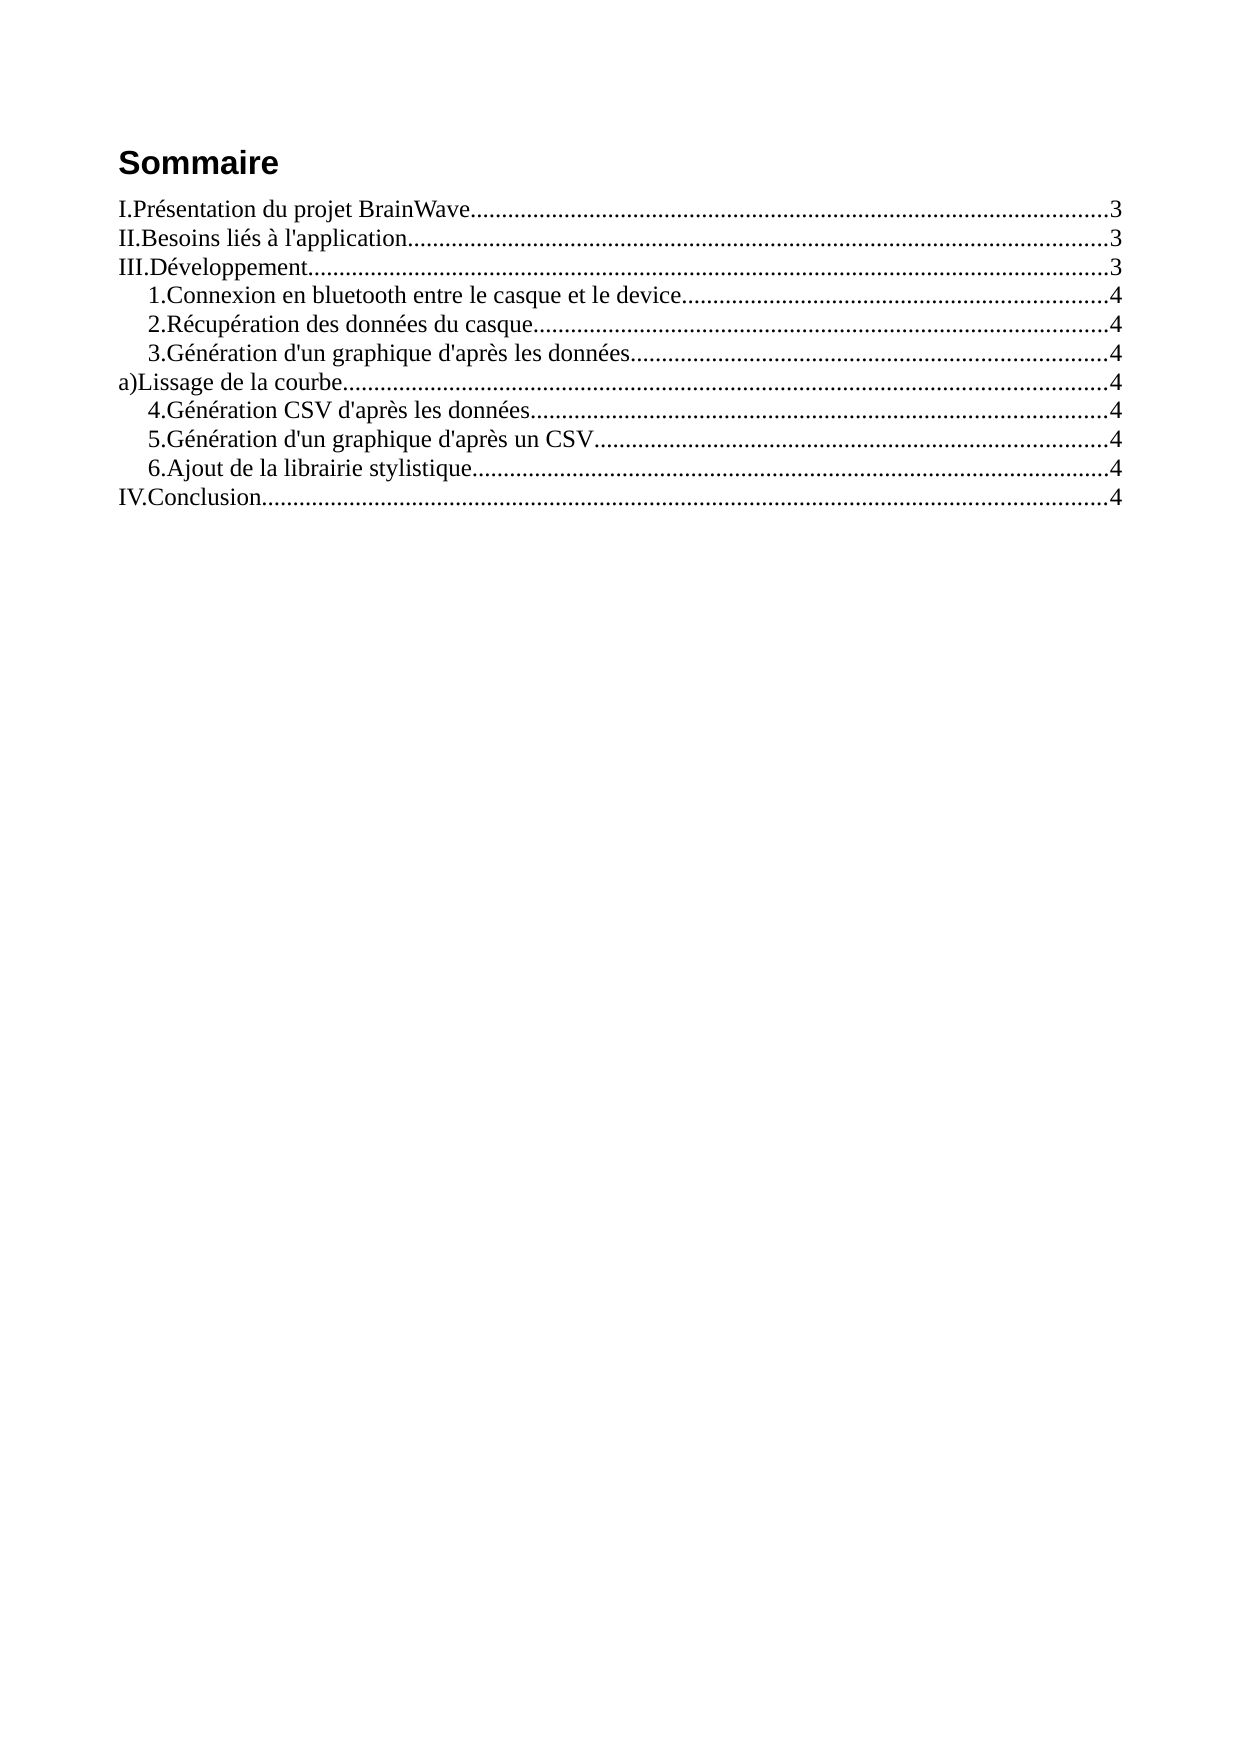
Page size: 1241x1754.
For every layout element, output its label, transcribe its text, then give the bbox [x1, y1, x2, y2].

subtitle Sommaire [118, 143, 1122, 182]
text 6.Ajout de la librairie stylistique 4 [148, 453, 1122, 482]
text 1.Connexion en bluetooth entre le casque et le device 4 [148, 280, 1122, 309]
text 3.Génération d'un graphique d'après les données 4 [148, 338, 1122, 367]
text I.Présentation du projet BrainWave 3 [118, 194, 1122, 223]
text 2.Récupération des données du casque 4 [148, 309, 1122, 338]
text III.Développement 3 [118, 252, 1122, 280]
text II.Besoins liés à l'application 3 [118, 223, 1122, 252]
text IV.Conclusion 4 [118, 482, 1122, 510]
text 4.Génération CSV d'après les données 4 [148, 395, 1122, 424]
text a)Lissage de la courbe 4 [118, 367, 1122, 395]
text 5.Génération d'un graphique d'après un CSV 4 [148, 424, 1122, 453]
